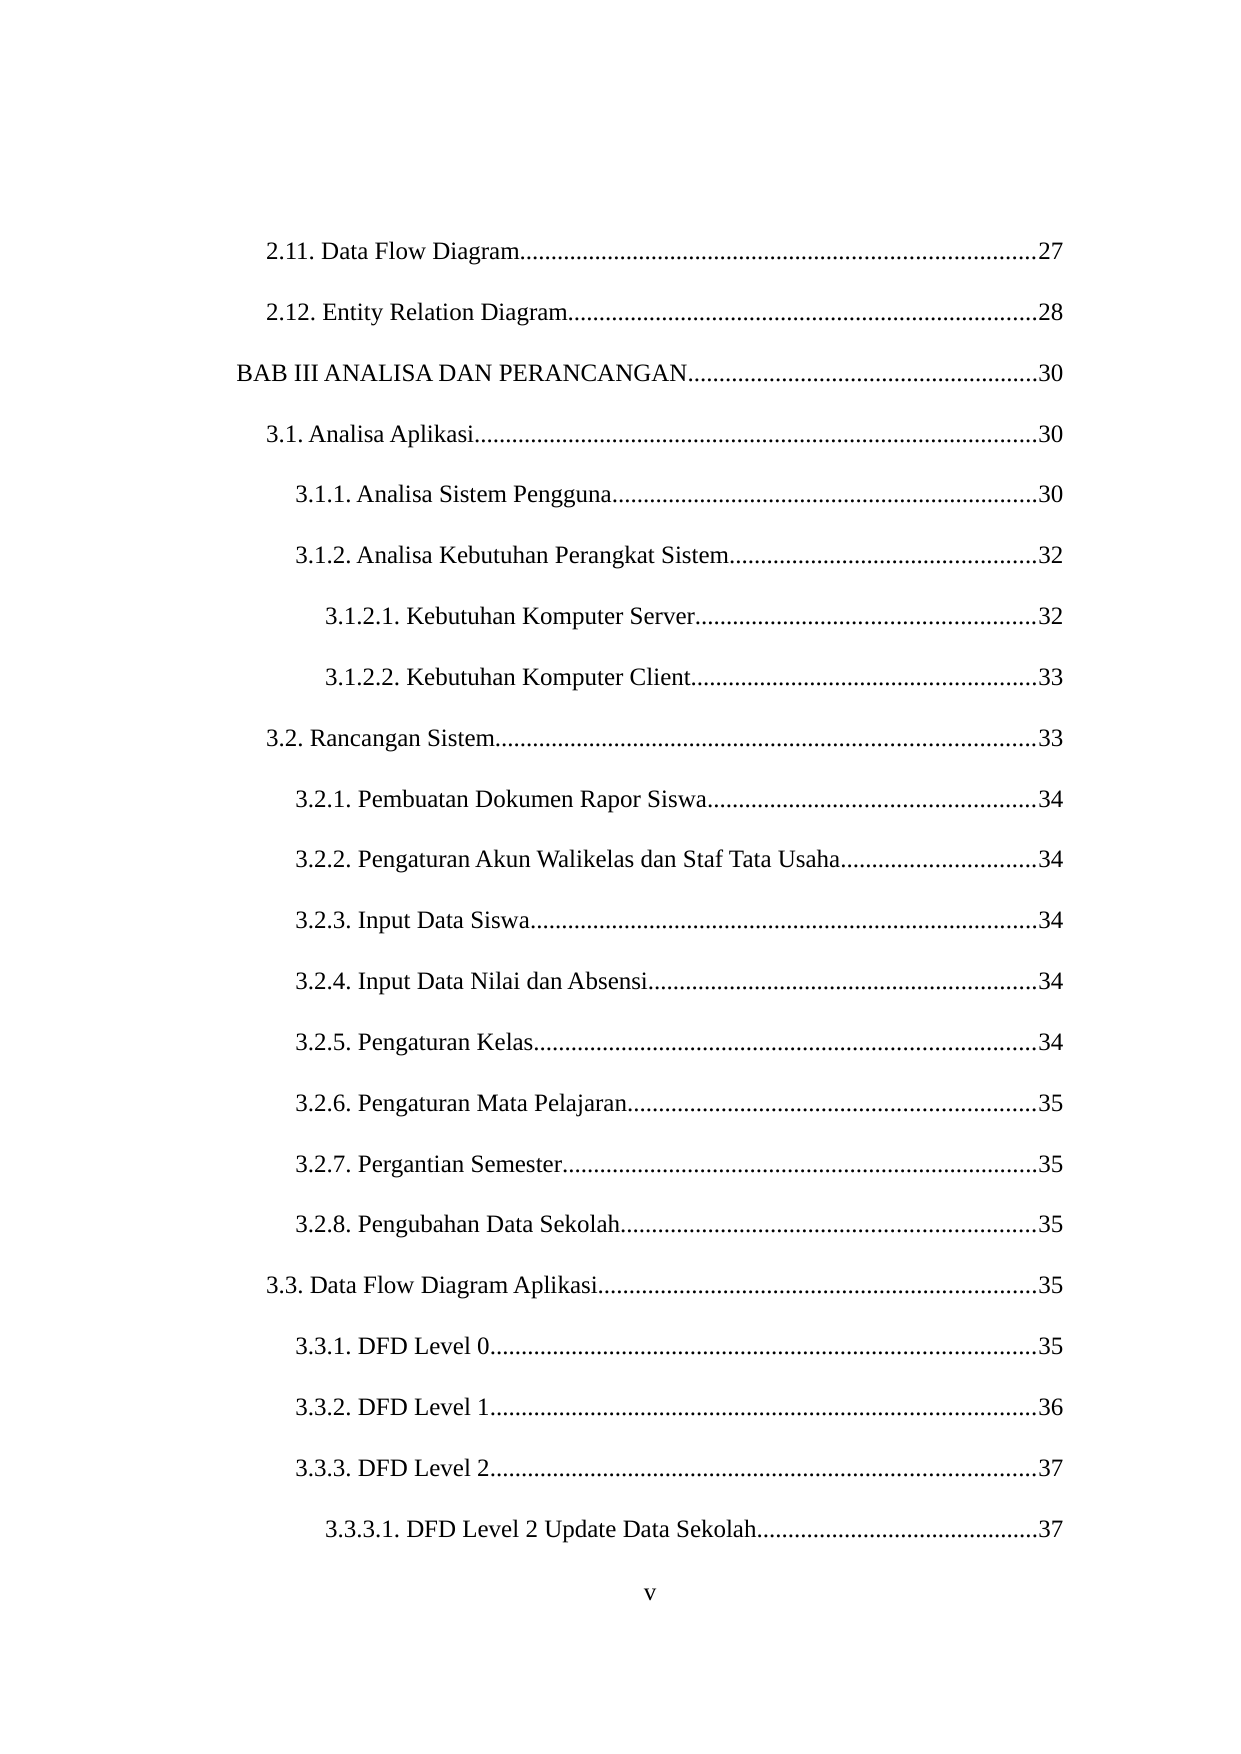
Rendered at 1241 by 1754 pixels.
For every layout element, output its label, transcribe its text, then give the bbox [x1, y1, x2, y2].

text 3.2.1. Pembuatan Dokumen Rapor Siswa 34 [295, 784, 1063, 812]
text 3.1. Analisa Aplikasi 30 [266, 419, 1063, 447]
text 3.1.1. Analisa Sistem Pengguna 30 [295, 479, 1063, 508]
text 3.2.8. Pengubahan Data Sekolah 35 [295, 1209, 1063, 1238]
text 3.2.4. Input Data Nilai dan Absensi 34 [295, 966, 1063, 995]
text 2.11. Data Flow Diagram 27 [266, 236, 1063, 265]
text 3.2. Rancangan Sistem 33 [266, 723, 1063, 752]
text BAB III ANALISA DAN PERANCANGAN 30 [236, 358, 1063, 387]
text 3.1.2.2. Kebutuhan Komputer Client 33 [325, 662, 1063, 691]
text 3.3.3. DFD Level 2 37 [295, 1453, 1063, 1482]
text 3.1.2. Analisa Kebutuhan Perangkat Sistem 32 [295, 540, 1063, 569]
text 3.3.1. DFD Level 0 35 [295, 1331, 1063, 1360]
text 3.2.6. Pengaturan Mata Pelajaran 35 [295, 1088, 1063, 1117]
text 2.12. Entity Relation Diagram 28 [266, 297, 1063, 326]
text 3.2.3. Input Data Siswa 34 [295, 905, 1063, 934]
text 3.2.2. Pengaturan Akun Walikelas dan Staf Tata Usaha 34 [295, 844, 1063, 873]
text 3.2.7. Pergantian Semester 35 [295, 1149, 1063, 1177]
text 3.3.2. DFD Level 1 36 [295, 1392, 1063, 1421]
text 3.3. Data Flow Diagram Aplikasi 35 [266, 1270, 1063, 1299]
text 3.2.5. Pengaturan Kelas 34 [295, 1027, 1063, 1056]
text 3.3.3.1. DFD Level 2 Update Data Sekolah 37 [325, 1514, 1063, 1542]
text 3.1.2.1. Kebutuhan Komputer Server 32 [325, 601, 1063, 630]
